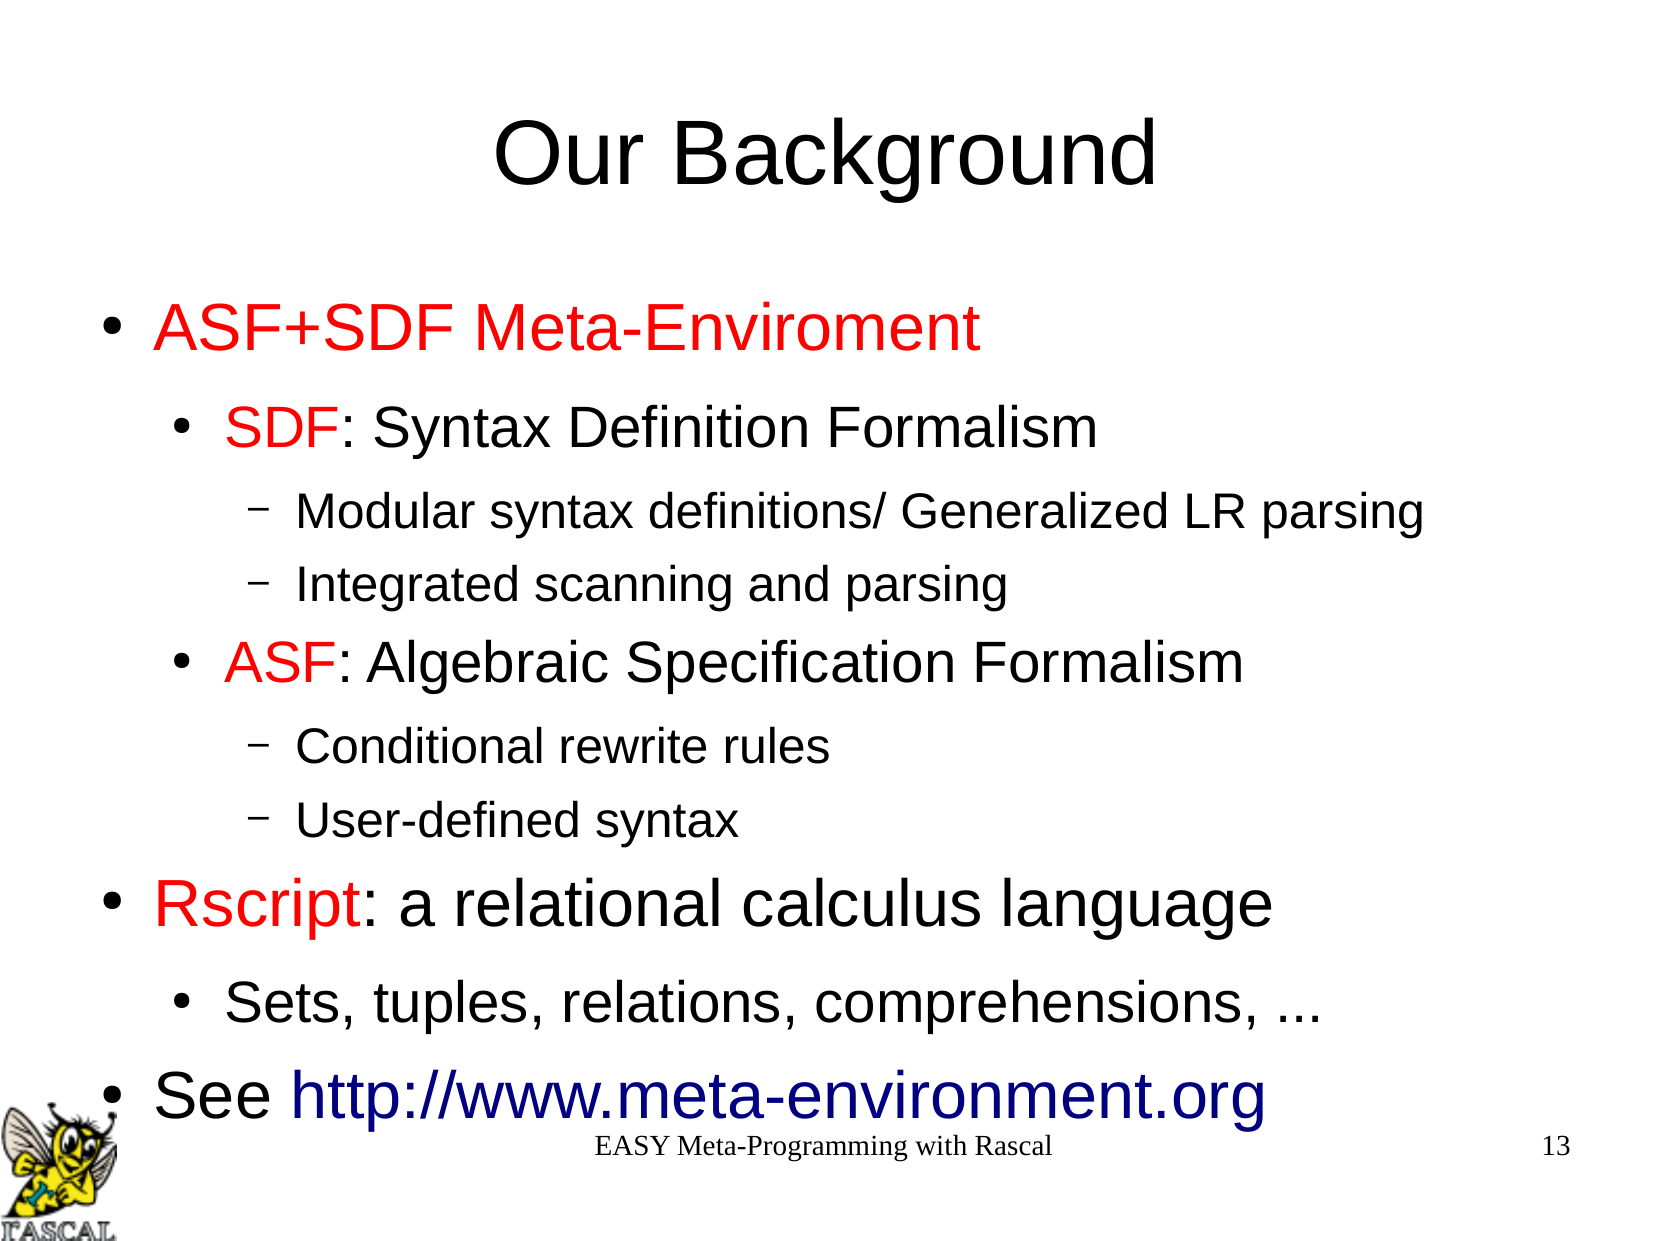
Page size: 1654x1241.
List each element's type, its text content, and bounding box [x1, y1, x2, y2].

title Our Background [82, 49, 1571, 257]
picture [0, 1102, 117, 1241]
list ASF+SDF Meta-Enviroment SDF: Syntax Definition Formalism Modular syntax definitions/ Generalized LR parsing Integrated scanning and parsing ASF: Algebraic Specification Formalism Conditional rewrite rules User-defined syntax Rscript: a relational calculus language Sets, tuples, relations, comprehensions, ... See http://www.meta-environment.org [82, 290, 1571, 1109]
